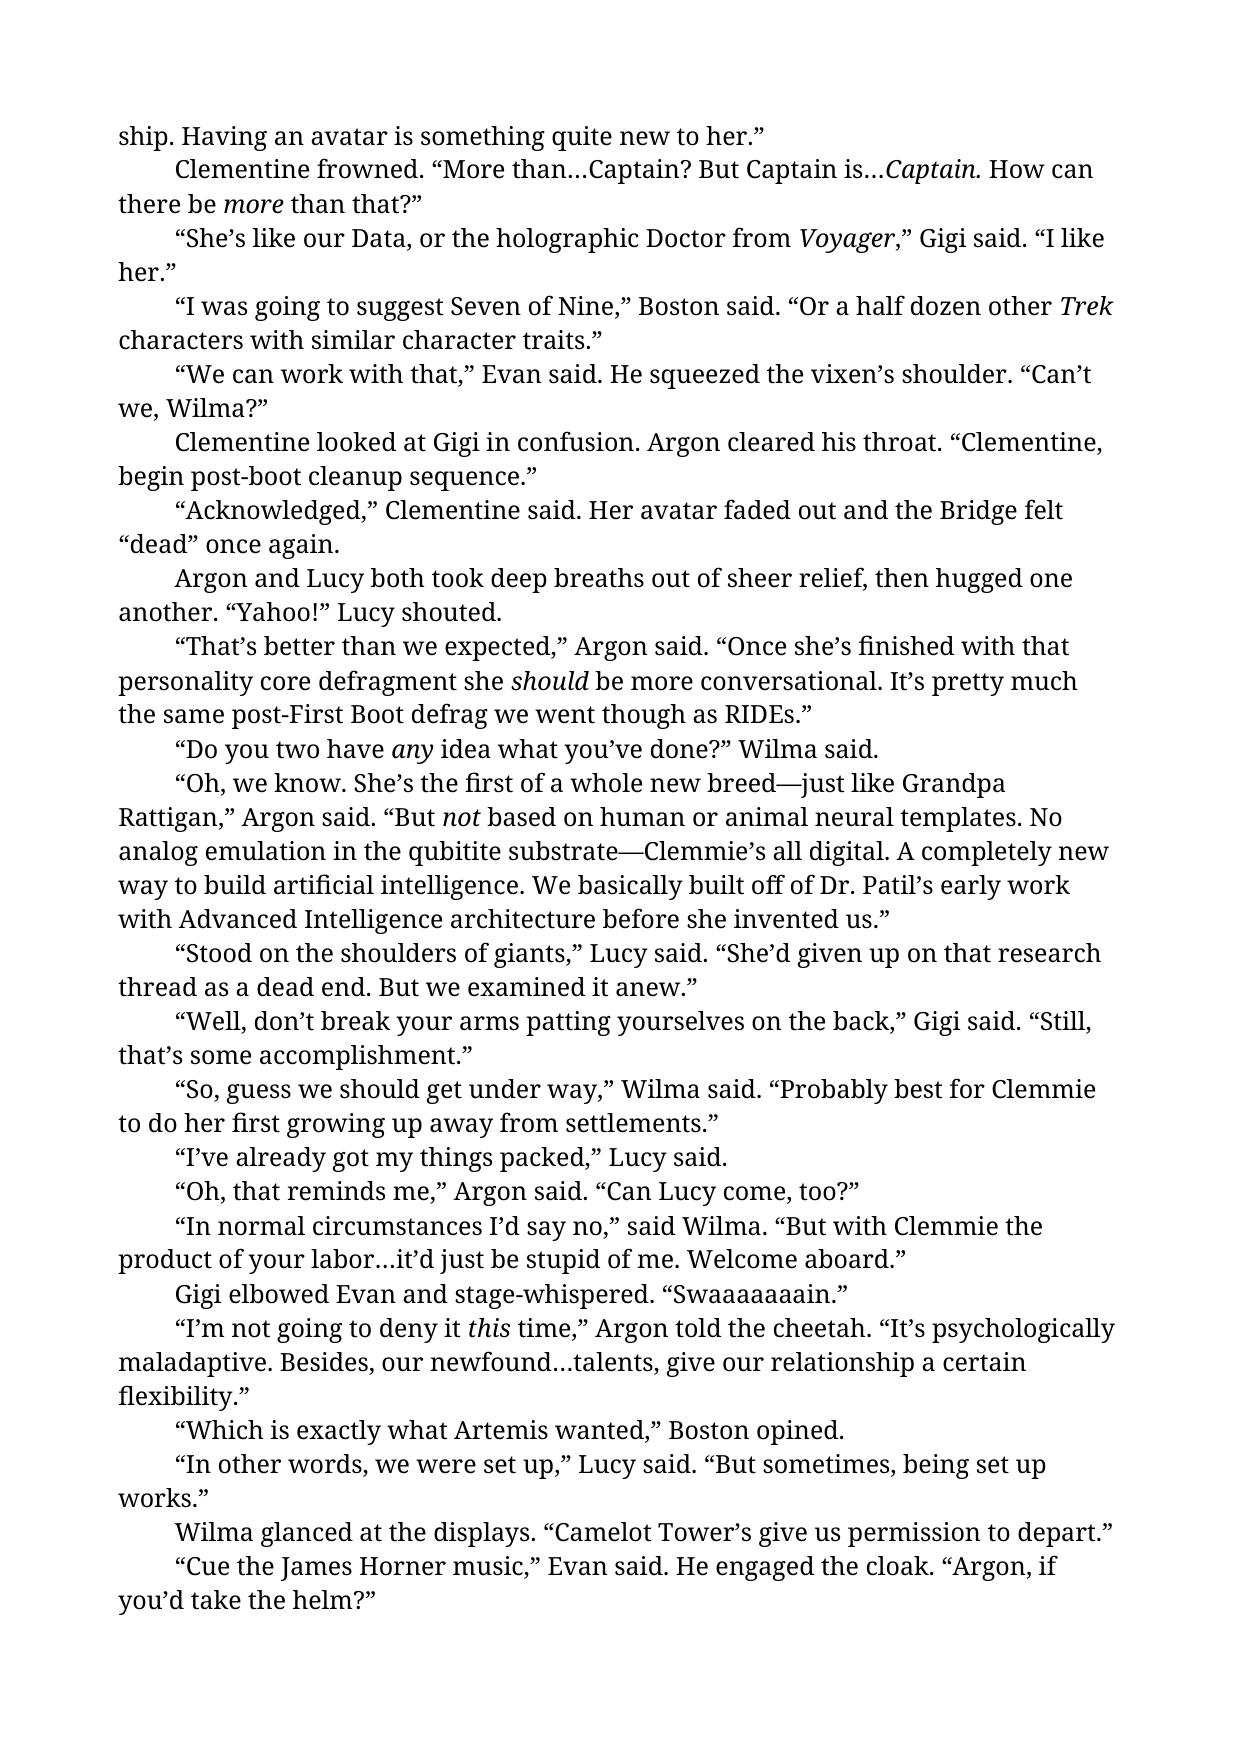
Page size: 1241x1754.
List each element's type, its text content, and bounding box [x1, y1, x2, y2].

text “I was going to suggest Seven of Nine,” Boston said. “Or a half dozen other Trek characters with similar character traits.” [118, 288, 1122, 357]
text “She’s like our Data, or the holographic Doctor from Voyager,” Gigi said. “I like her.” [118, 220, 1122, 288]
text Clementine frowned. “More than…Captain? But Captain is…Captain. How can there be more than that?” [118, 152, 1122, 220]
text ship. Having an avatar is something quite new to her.” [118, 118, 1122, 152]
text “Well, don’t break your arms patting yourselves on the back,” Gigi said. “Still, that’s some accomplishment.” [118, 1004, 1122, 1072]
text “In normal circumstances I’d say no,” said Wilma. “But with Clemmie the product of your labor…it’d just be stupid of me. Welcome aboard.” [118, 1208, 1122, 1276]
text “In other words, we were set up,” Lucy said. “But sometimes, being set up works.” [118, 1447, 1122, 1515]
text “We can work with that,” Evan said. He squeezed the vixen’s shoulder. “Can’t we, Wilma?” [118, 357, 1122, 425]
text “Do you two have any idea what you’ve done?” Wilma said. [118, 731, 1122, 765]
text “Oh, we know. She’s the first of a whole new breed—just like Grandpa Rattigan,” Argon said. “But not based on human or animal neural templates. No analog emulation in the qubitite substrate—Clemmie’s all digital. A completely new way to build artificial intelligence. We basically built off of Dr. Patil’s early work with Advanced Intelligence architecture before she invented us.” [118, 765, 1122, 936]
text “I’ve already got my things packed,” Lucy said. [118, 1140, 1122, 1174]
text Clementine looked at Gigi in confusion. Argon cleared his throat. “Clementine, begin post-boot cleanup sequence.” [118, 425, 1122, 493]
text Wilma glanced at the displays. “Camelot Tower’s give us permission to depart.” [118, 1515, 1122, 1549]
text “That’s better than we expected,” Argon said. “Once she’s finished with that personality core defragment she should be more conversational. It’s pretty much the same post-First Boot defrag we went though as RIDEs.” [118, 629, 1122, 731]
text “I’m not going to deny it this time,” Argon told the cheetah. “It’s psychologically maladaptive. Besides, our newfound…talents, give our relationship a certain flexibility.” [118, 1310, 1122, 1412]
text “So, guess we should get under way,” Wilma said. “Probably best for Clemmie to do her first growing up away from settlements.” [118, 1072, 1122, 1140]
text Gigi elbowed Evan and stage-whispered. “Swaaaaaaain.” [118, 1276, 1122, 1310]
text “Oh, that reminds me,” Argon said. “Can Lucy come, too?” [118, 1174, 1122, 1208]
text Argon and Lucy both took deep breaths out of sheer relief, then hugged one another. “Yahoo!” Lucy shouted. [118, 561, 1122, 629]
text “Which is exactly what Artemis wanted,” Boston opined. [118, 1412, 1122, 1447]
text “Acknowledged,” Clementine said. Her avatar faded out and the Bridge felt “dead” once again. [118, 493, 1122, 561]
text “Cue the James Horner music,” Evan said. He engaged the cloak. “Argon, if you’d take the helm?” [118, 1549, 1122, 1617]
text “Stood on the shoulders of giants,” Lucy said. “She’d given up on that research thread as a dead end. But we examined it anew.” [118, 936, 1122, 1004]
